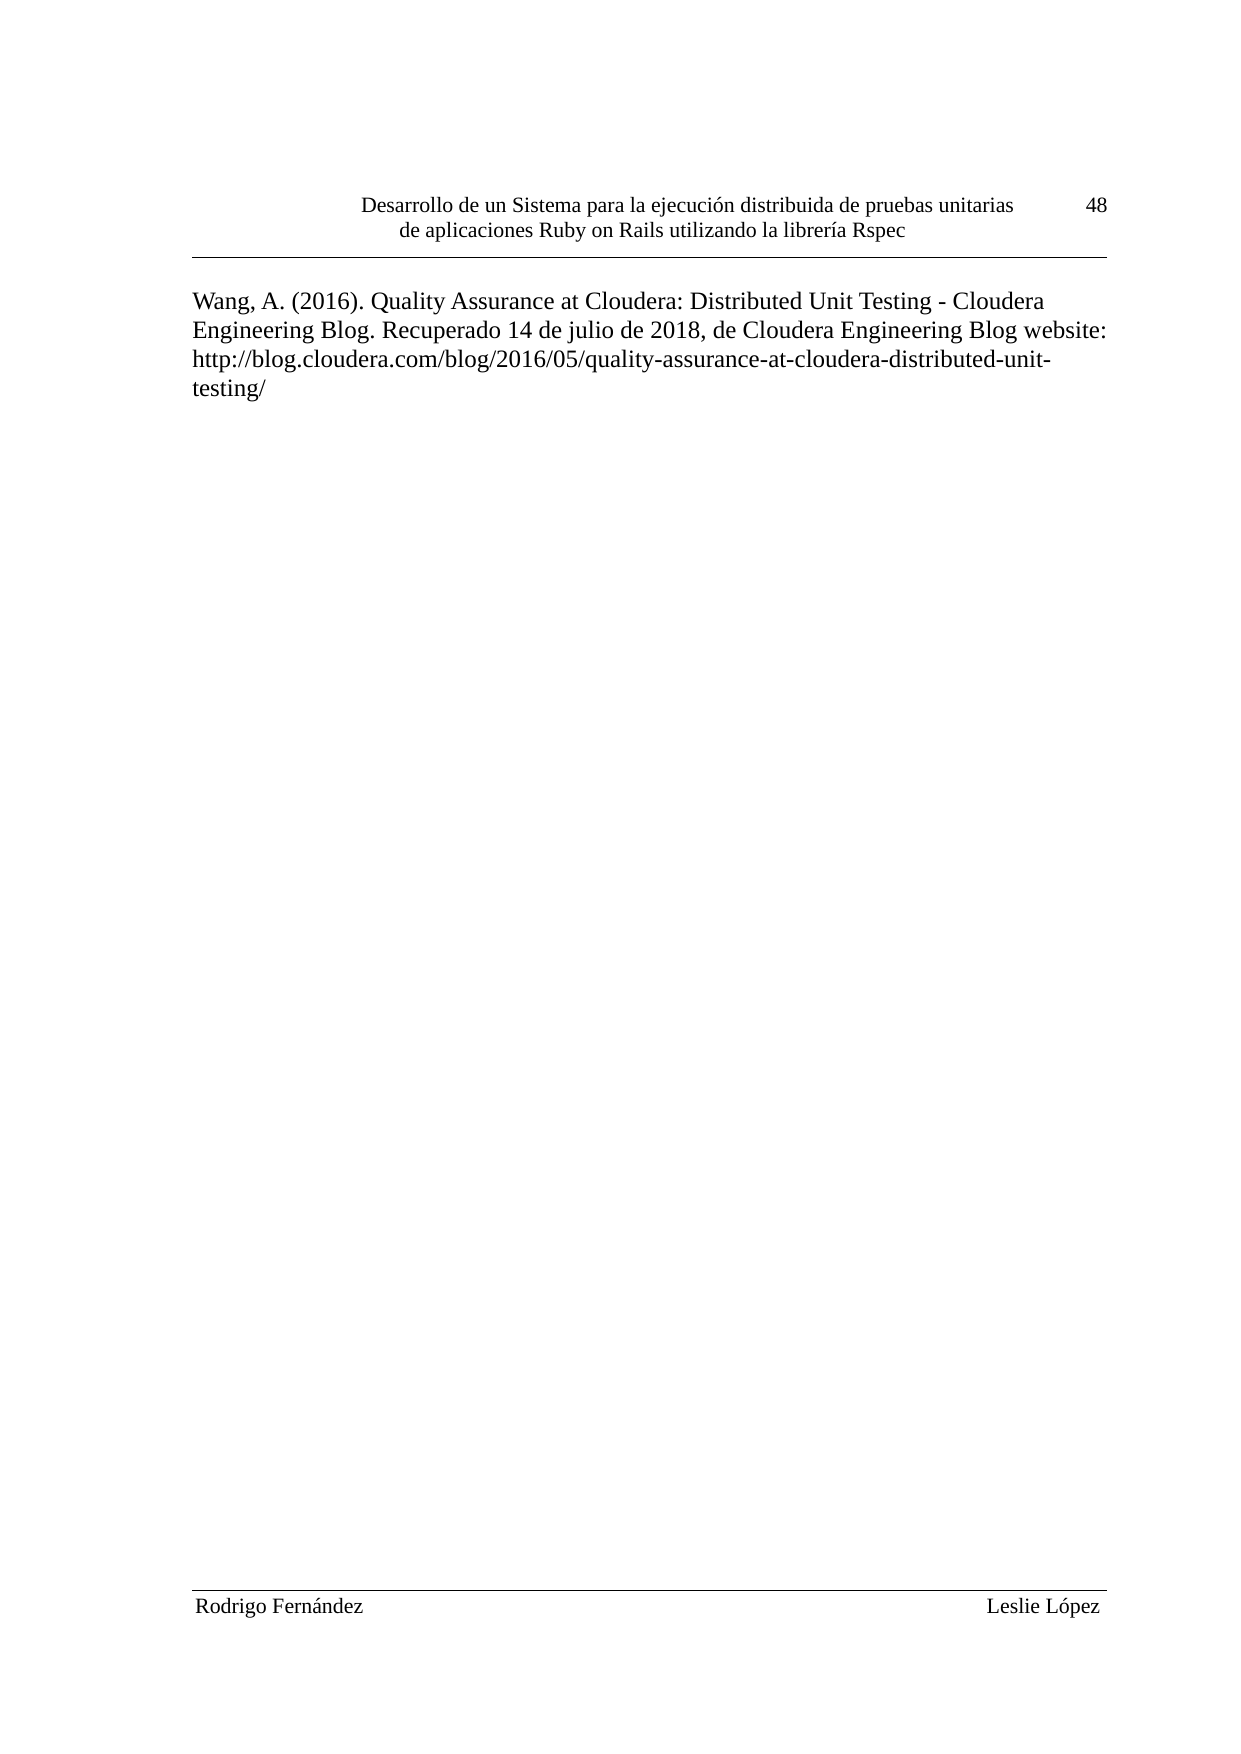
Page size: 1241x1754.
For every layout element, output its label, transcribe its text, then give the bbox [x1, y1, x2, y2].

text Wang, A. (2016). Quality Assurance at Cloudera: Distributed Unit Testing - Cloudera Engineering Blog. Recuperado 14 de julio de 2018, de Cloudera Engineering Blog website: http://blog.cloudera.com/blog/2016/05/quality-assurance-at-cloudera-distributed-unit-testing/ [192, 286, 1107, 401]
